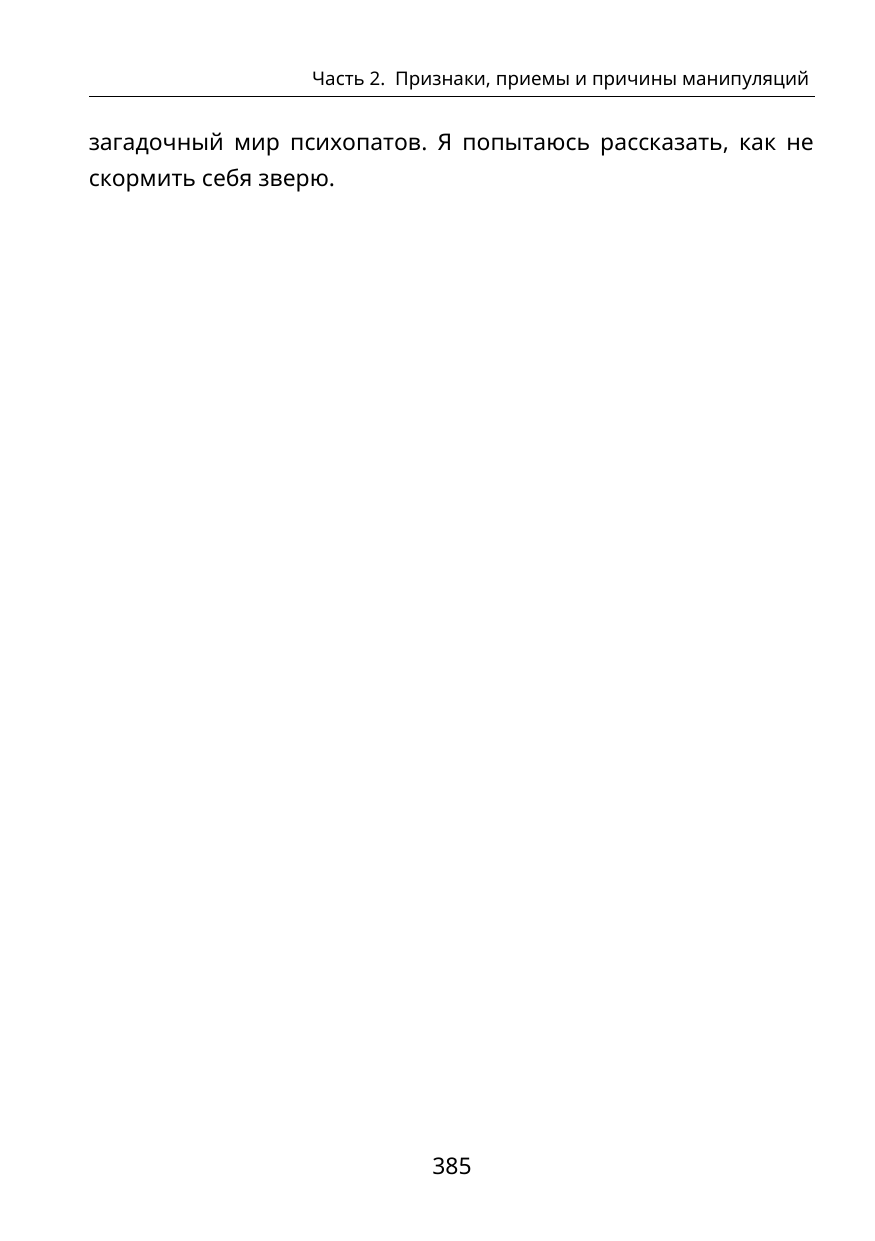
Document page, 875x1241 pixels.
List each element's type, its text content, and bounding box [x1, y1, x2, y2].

text загадочный мир психопатов. Я попытаюсь рассказать, как не скормить себя зверю. [88, 126, 815, 193]
